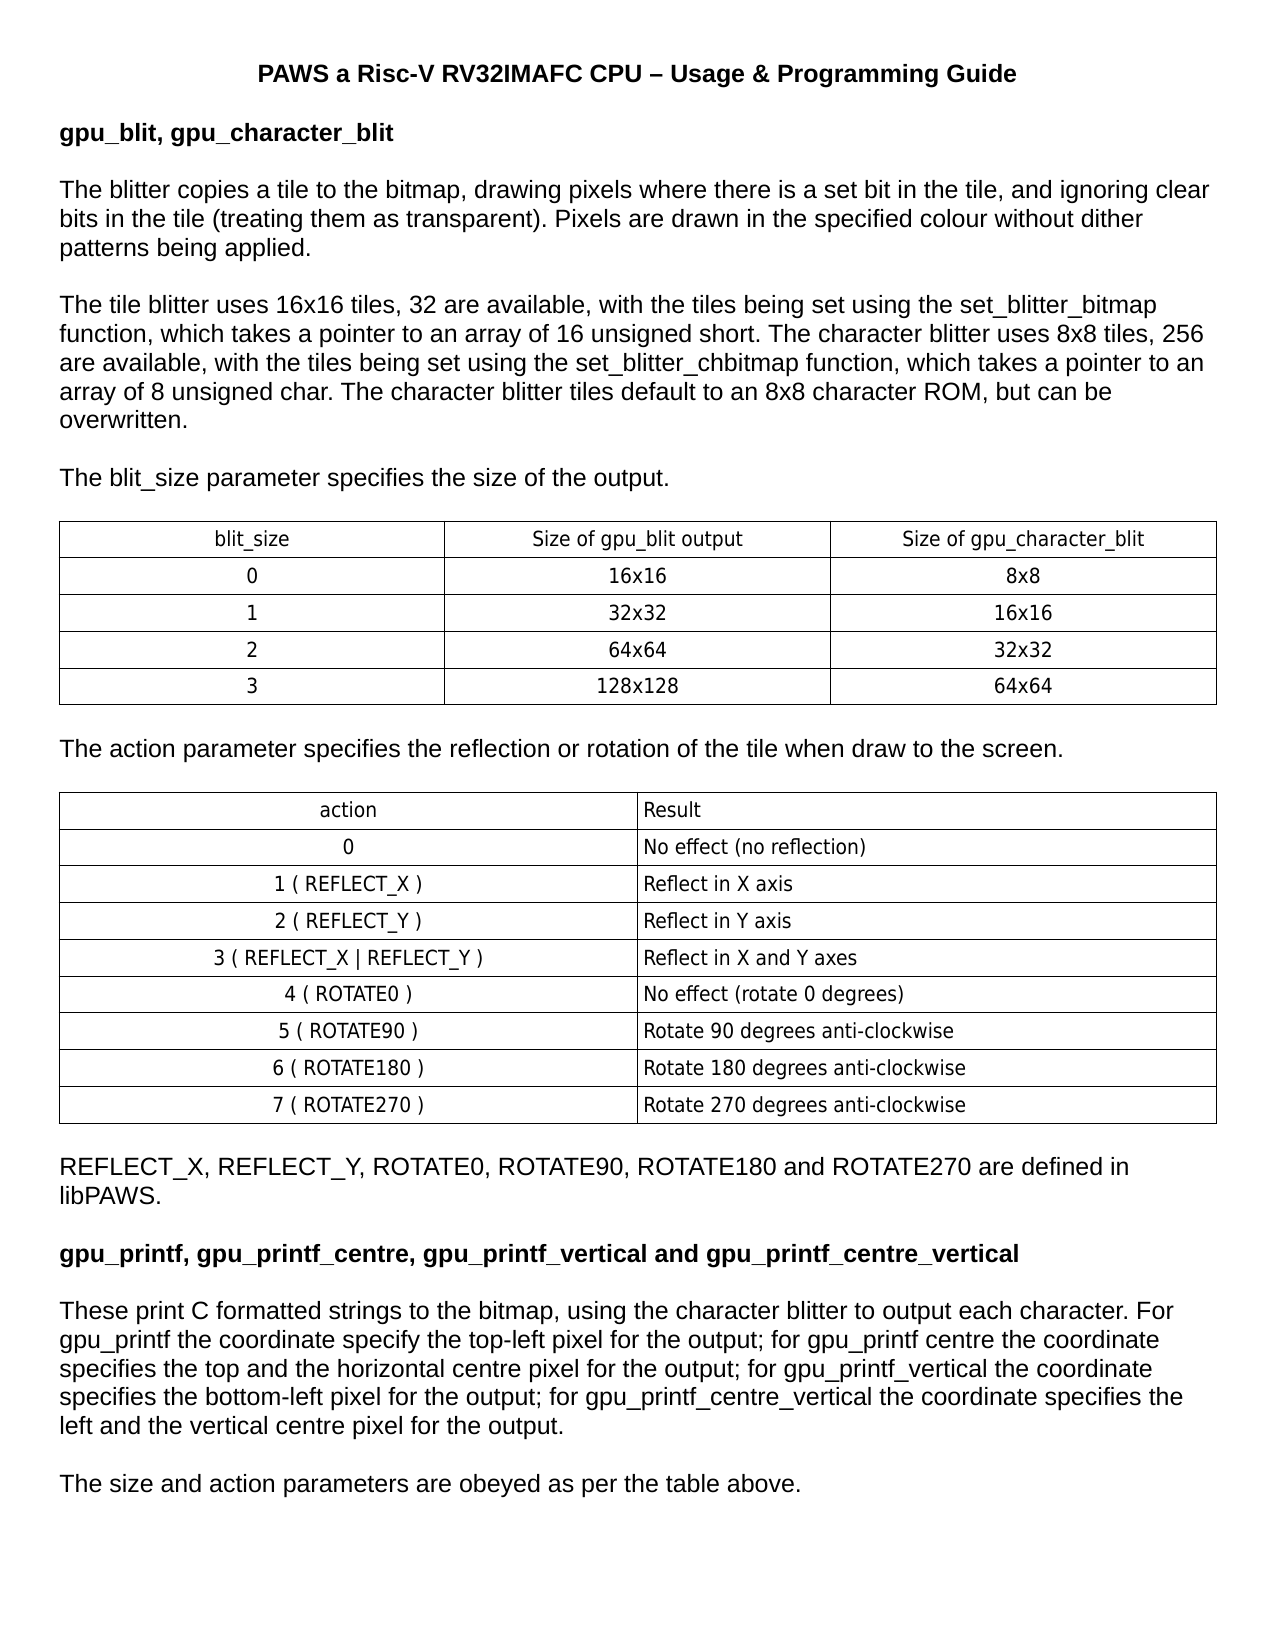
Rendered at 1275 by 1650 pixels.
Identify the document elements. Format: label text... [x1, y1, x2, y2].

text The action parameter specifies the reflection or rotation of the tile when draw to the screen. [59, 734, 1216, 763]
table_cell 64x64 [831, 669, 1216, 704]
table_cell Reflect in X and Y axes [638, 940, 1216, 976]
table_cell 1 [60, 595, 444, 631]
table_cell 1 ( REFLECT_X ) [60, 866, 637, 902]
text The tile blitter uses 16x16 tiles, 32 are available, with the tiles being set using the set_blitter_bitmap function, which takes a pointer to an array of 16 unsigned short. The character blitter uses 8x8 tiles, 256 are available, with the tiles being set using the set_blitter_chbitmap function, which takes a pointer to an array of 8 unsigned char. The character blitter tiles default to an 8x8 character ROM, but can be overwritten. [59, 291, 1216, 434]
table_cell 2 ( REFLECT_Y ) [60, 903, 637, 939]
table_cell 32x32 [831, 632, 1216, 668]
table_header action [60, 793, 637, 828]
table_cell Reflect in Y axis [638, 903, 1216, 939]
text The blitter copies a tile to the bitmap, drawing pixels where there is a set bit in the tile, and ignoring clear bits in the tile (treating them as transparent). Pixels are drawn in the specified colour without dither patterns being applied. [59, 176, 1216, 262]
text gpu_printf, gpu_printf_centre, gpu_printf_vertical and gpu_printf_centre_vertical [59, 1239, 1216, 1267]
table_cell 16x16 [831, 595, 1216, 631]
text gpu_blit, gpu_character_blit [59, 118, 1216, 147]
table_cell 7 ( ROTATE270 ) [60, 1087, 637, 1123]
table_cell 2 [60, 632, 444, 668]
table_cell No effect (rotate 0 degrees) [638, 977, 1216, 1012]
table_cell Rotate 270 degrees anti-clockwise [638, 1087, 1216, 1123]
table_header blit_size [60, 522, 444, 557]
table_cell Rotate 180 degrees anti-clockwise [638, 1050, 1216, 1086]
table_cell 16x16 [445, 558, 830, 594]
text These print C formatted strings to the bitmap, using the character blitter to output each character. For gpu_printf the coordinate specify the top-left pixel for the output; for gpu_printf centre the coordinate specifies the top and the horizontal centre pixel for the output; for gpu_printf_vertical the coordinate specifies the bottom-left pixel for the output; for gpu_printf_centre_vertical the coordinate specifies the left and the vertical centre pixel for the output. [59, 1296, 1216, 1440]
table_cell 64x64 [445, 632, 830, 668]
text The size and action parameters are obeyed as per the table above. [59, 1469, 1216, 1497]
table_header Size of gpu_blit output [445, 522, 830, 557]
table_cell 3 [60, 669, 444, 704]
table_header Size of gpu_character_blit [831, 522, 1216, 557]
table_cell 3 ( REFLECT_X | REFLECT_Y ) [60, 940, 637, 976]
table_cell No effect (no reflection) [638, 830, 1216, 865]
table_cell 4 ( ROTATE0 ) [60, 977, 637, 1012]
table_header Result [638, 793, 1216, 828]
text REFLECT_X, REFLECT_Y, ROTATE0, ROTATE90, ROTATE180 and ROTATE270 are defined in libPAWS. [59, 1152, 1216, 1210]
text The blit_size parameter specifies the size of the output. [59, 463, 1216, 492]
table_cell Rotate 90 degrees anti-clockwise [638, 1013, 1216, 1049]
table_cell 32x32 [445, 595, 830, 631]
table_cell 6 ( ROTATE180 ) [60, 1050, 637, 1086]
table_cell Reflect in X axis [638, 866, 1216, 902]
table_cell 8x8 [831, 558, 1216, 594]
table_cell 128x128 [445, 669, 830, 704]
table_cell 5 ( ROTATE90 ) [60, 1013, 637, 1049]
table_cell 0 [60, 830, 637, 865]
table_cell 0 [60, 558, 444, 594]
